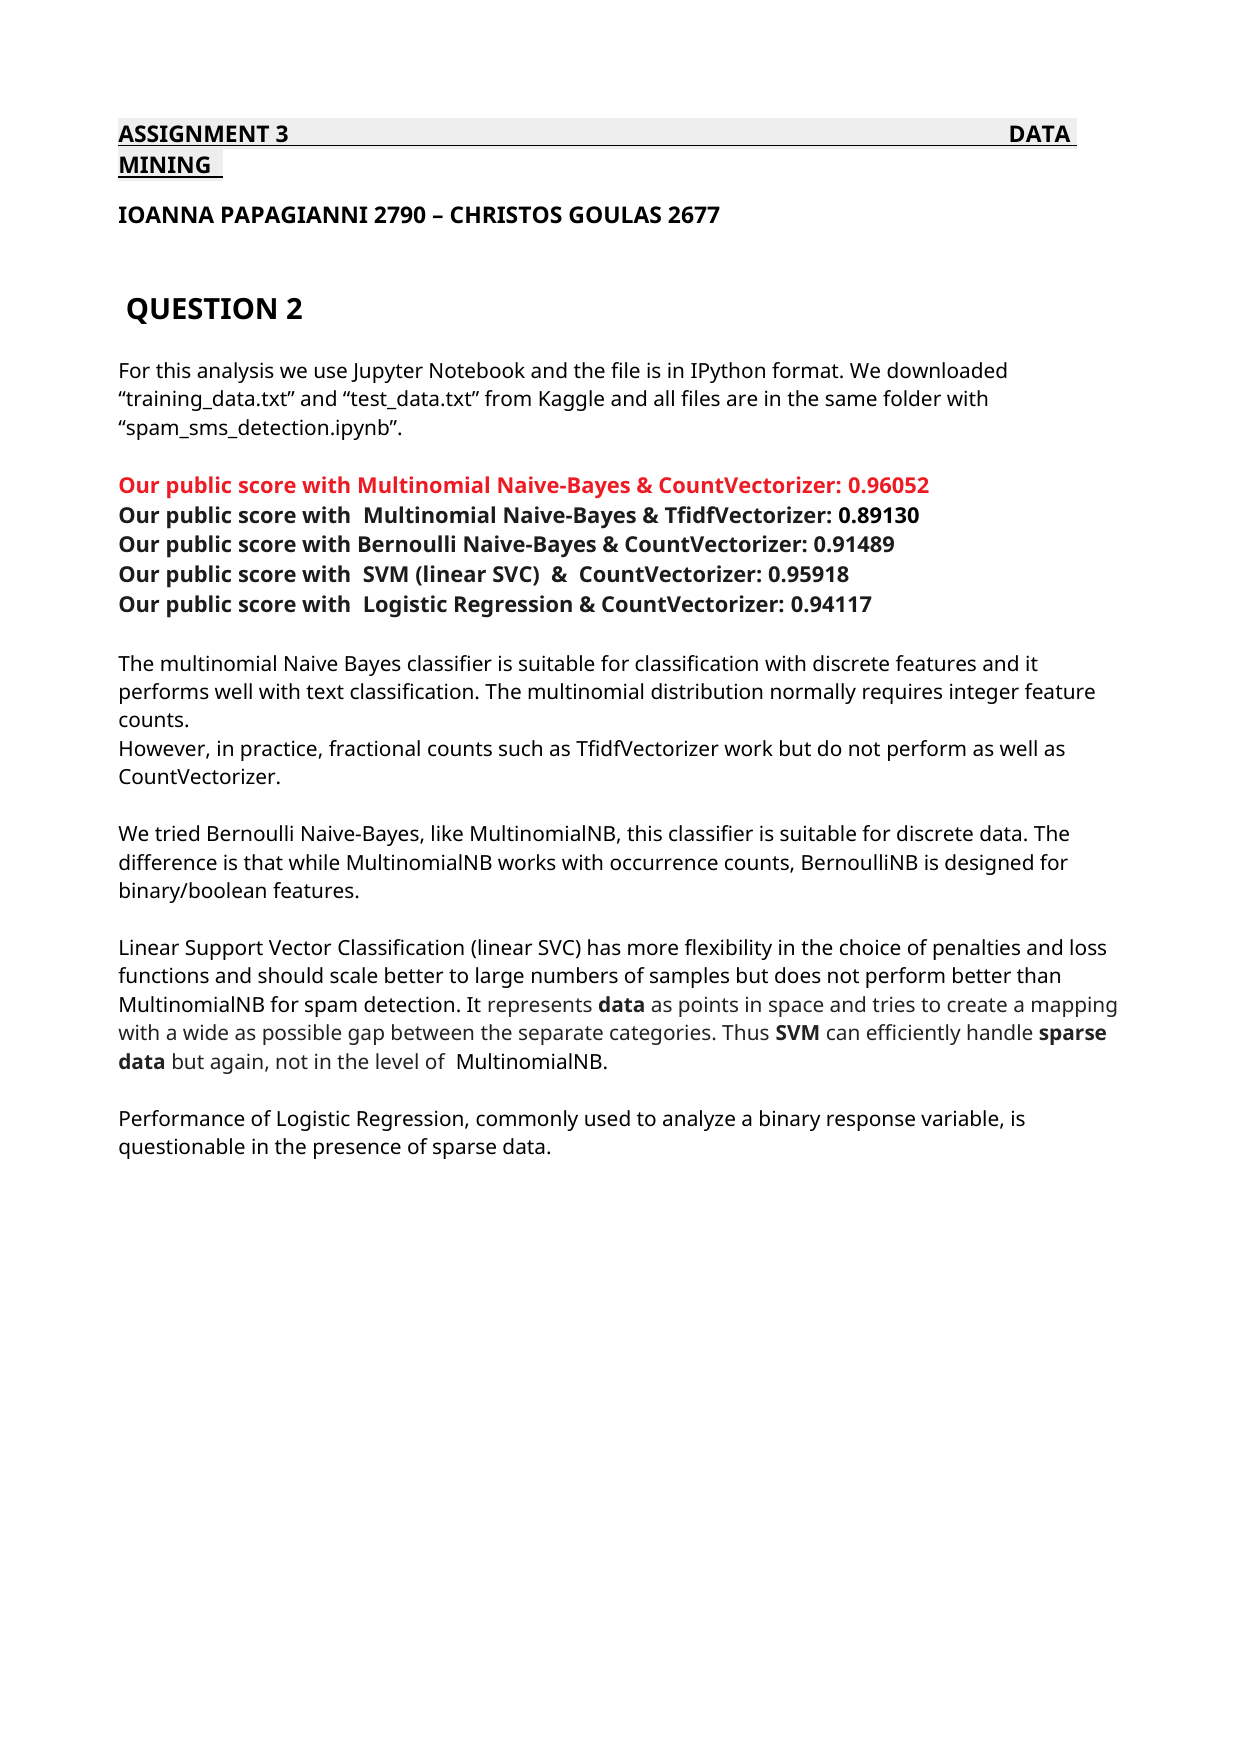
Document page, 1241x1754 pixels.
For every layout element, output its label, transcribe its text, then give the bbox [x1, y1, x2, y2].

text Our public score with Multinomial Naive-Bayes & CountVectorizer: 0.96052 [118, 470, 1122, 500]
text We tried Bernoulli Naive-Bayes, like MultinomialNB, this classifier is suitable for discrete data. The difference is that while MultinomialNB works with occurrence counts, BernoulliNB is designed for binary/boolean features. [118, 819, 1122, 904]
text Our public score with Bernoulli Naive-Bayes & CountVectorizer: 0.91489 [118, 529, 1122, 559]
text Our public score with Multinomial Naive-Bayes & TfidfVectorizer: 0.89130 [118, 500, 1122, 529]
text Performance of Logistic Regression, commonly used to analyze a binary response variable, is questionable in the presence of sparse data. [118, 1104, 1122, 1161]
text However, in practice, fractional counts such as TfidfVectorizer work but do not perform as well as CountVectorizer. [118, 734, 1122, 791]
text Our public score with SVM (linear SVC) & CountVectorizer: 0.95918 [118, 559, 1122, 589]
text For this analysis we use Jupyter Notebook and the file is in IPython format. We downloaded “training_data.txt” and “test_data.txt” from Kaggle and all files are in the same folder with “spam_sms_detection.ipynb”. [118, 356, 1122, 441]
text The multinomial Naive Bayes classifier is suitable for classification with discrete features and it performs well with text classification. The multinomial distribution normally requires integer feature counts. [118, 649, 1122, 734]
text Our public score with Logistic Regression & CountVectorizer: 0.94117 [118, 589, 1122, 619]
text QUESTION 2 [118, 288, 1122, 328]
text Linear Support Vector Classification (linear SVC) has more flexibility in the choice of penalties and loss functions and should scale better to large numbers of samples but does not perform better than MultinomialNB for spam detection. It represents data as points in space and tries to create a mapping with a wide as possible gap between the separate categories. Thus SVM can efficiently handle sparse data but again, not in the level of MultinomialNB. [118, 933, 1122, 1075]
text IOANNA PAPAGIANNI 2790 – CHRISTOS GOULAS 2677 [118, 199, 1122, 230]
